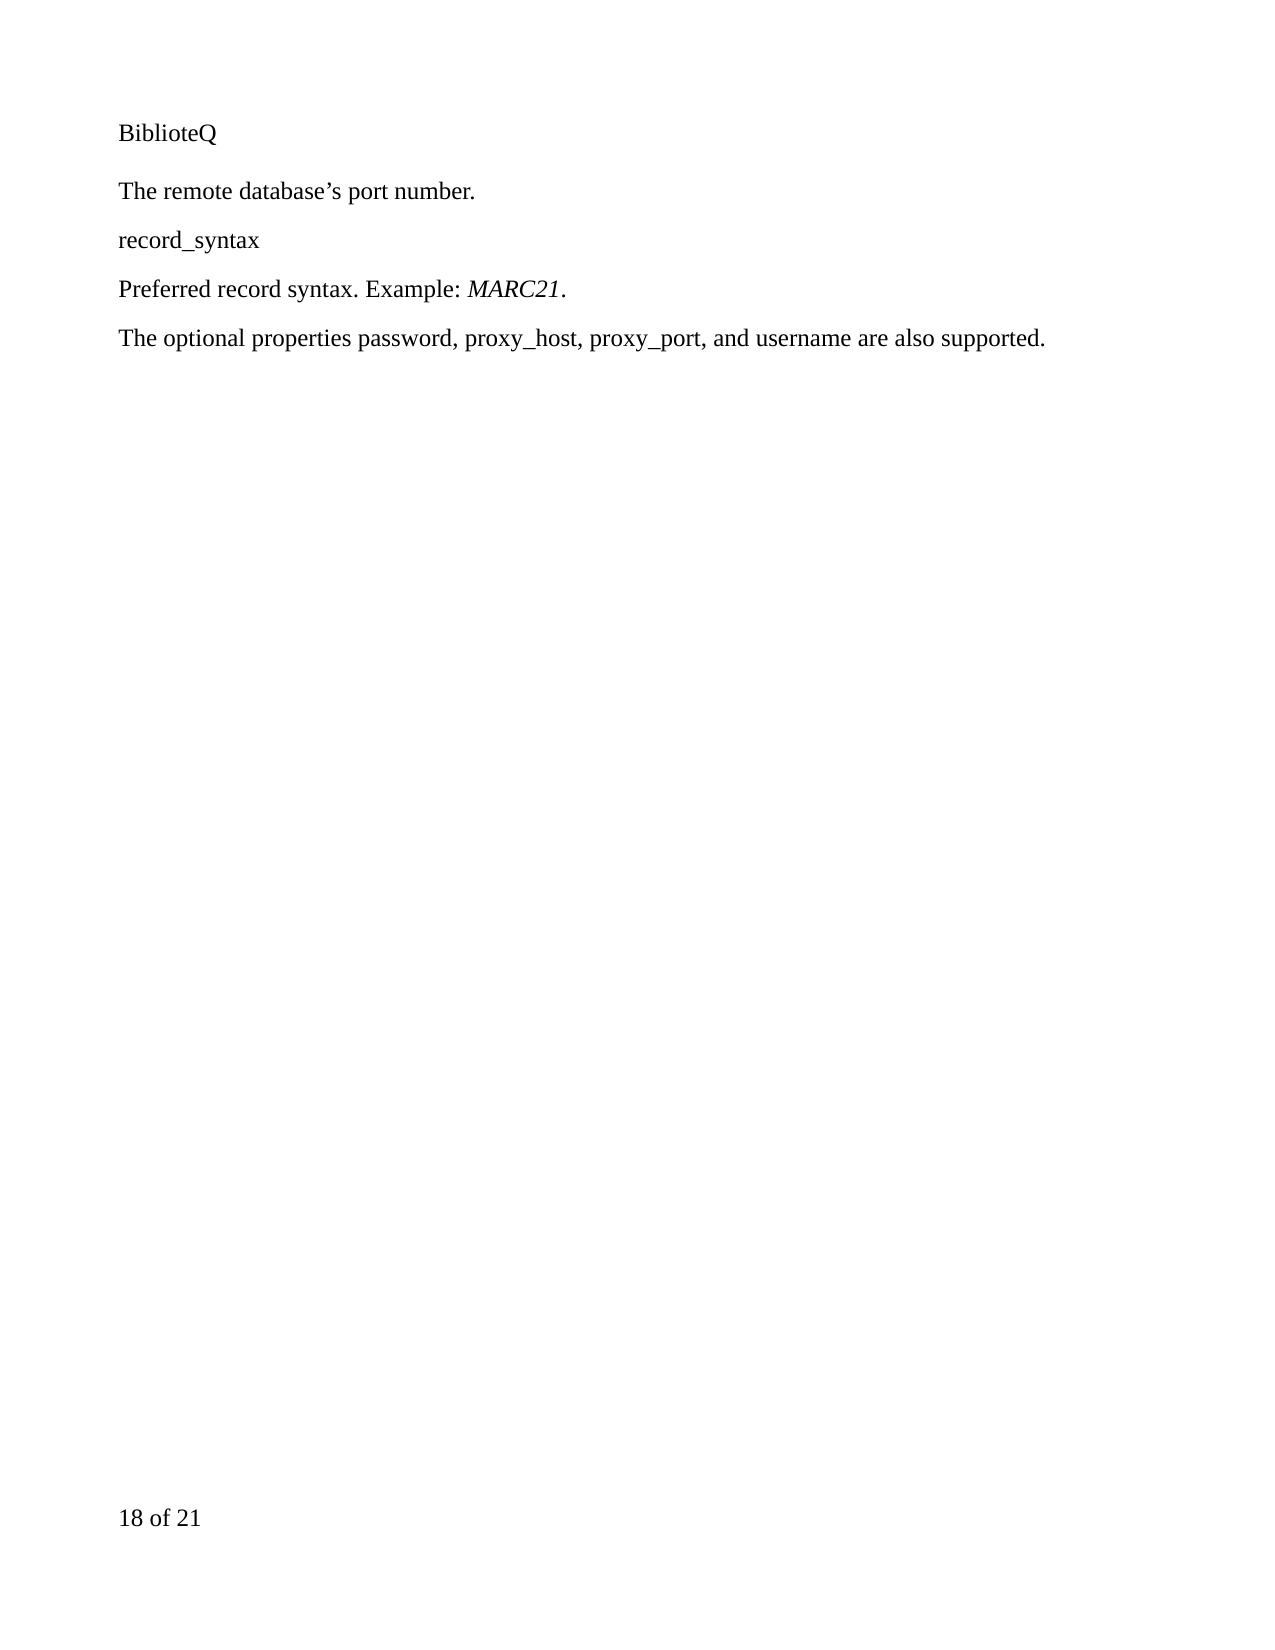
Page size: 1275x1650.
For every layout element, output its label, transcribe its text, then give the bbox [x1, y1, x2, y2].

text Preferred record syntax. Example: MARC21. [118, 274, 1157, 303]
text record_syntax [118, 225, 1157, 254]
text The optional properties password, proxy_host, proxy_port, and username are also supported. [118, 323, 1157, 352]
text The remote database’s port number. [118, 176, 1157, 205]
